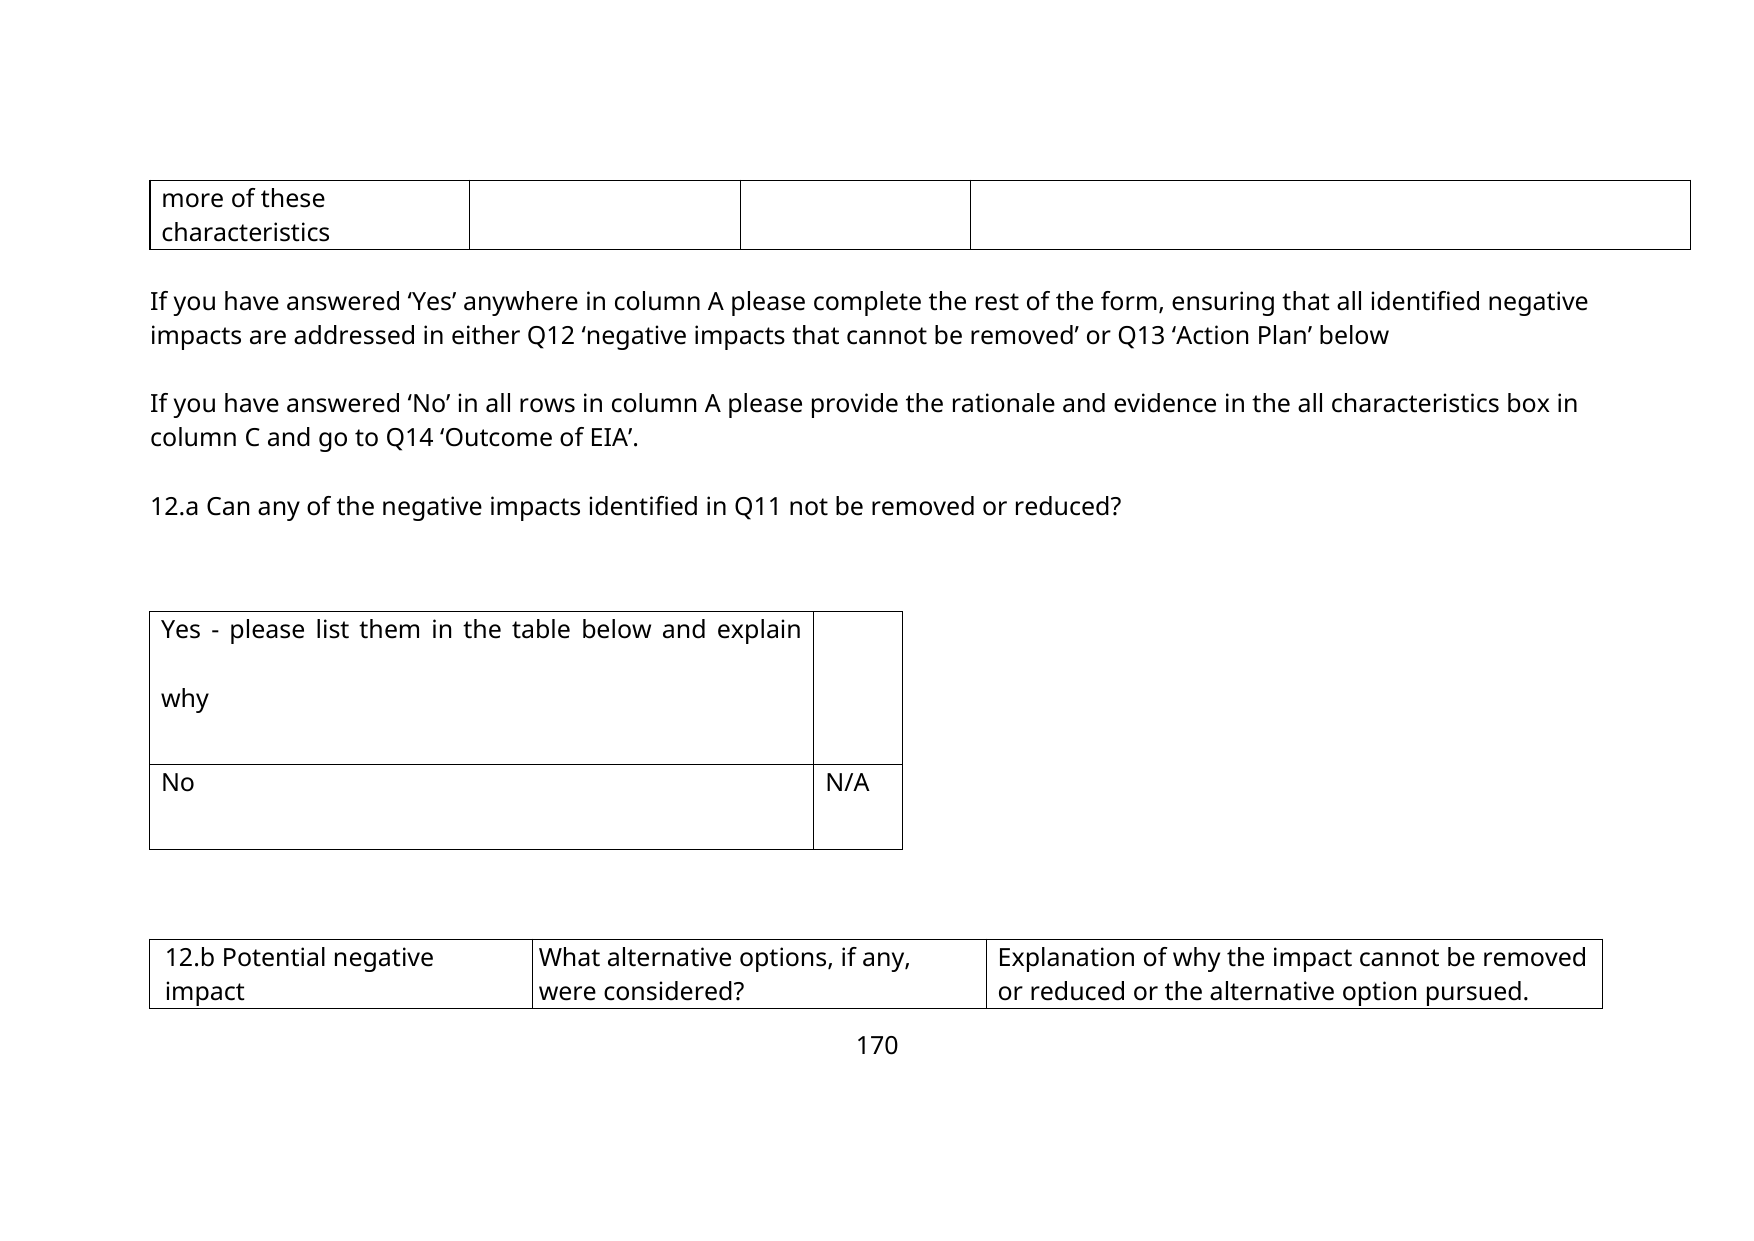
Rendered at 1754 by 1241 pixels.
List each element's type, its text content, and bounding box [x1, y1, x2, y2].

table_cell No [150, 765, 813, 848]
table_cell more of these characteristics [151, 181, 469, 249]
table_header [814, 612, 902, 764]
text If you have answered ‘Yes’ anywhere in column A please complete the rest of the form, ensuring that all identified negative impacts are addressed in either Q12 ‘negative impacts that cannot be removed’ or Q13 ‘Action Plan’ below [150, 284, 1604, 352]
table_header 12.b Potential negative impact [150, 940, 532, 1008]
table_header What alternative options, if any, were considered? [533, 940, 986, 1008]
table_cell [741, 181, 970, 249]
table_header Explanation of why the impact cannot be removed or reduced or the alternative option pursued. [987, 940, 1602, 1008]
text 12.a Can any of the negative impacts identified in Q11 not be removed or reduced? [150, 488, 1604, 522]
table_cell [470, 181, 740, 249]
table_cell [971, 181, 1690, 249]
text If you have answered ‘No’ in all rows in column A please provide the rationale and evidence in the all characteristics box in column C and go to Q14 ‘Outcome of EIA’. [150, 386, 1604, 454]
table_header Yes - please list them in the table below and explain why [150, 612, 813, 764]
table_cell N/A [814, 765, 902, 848]
